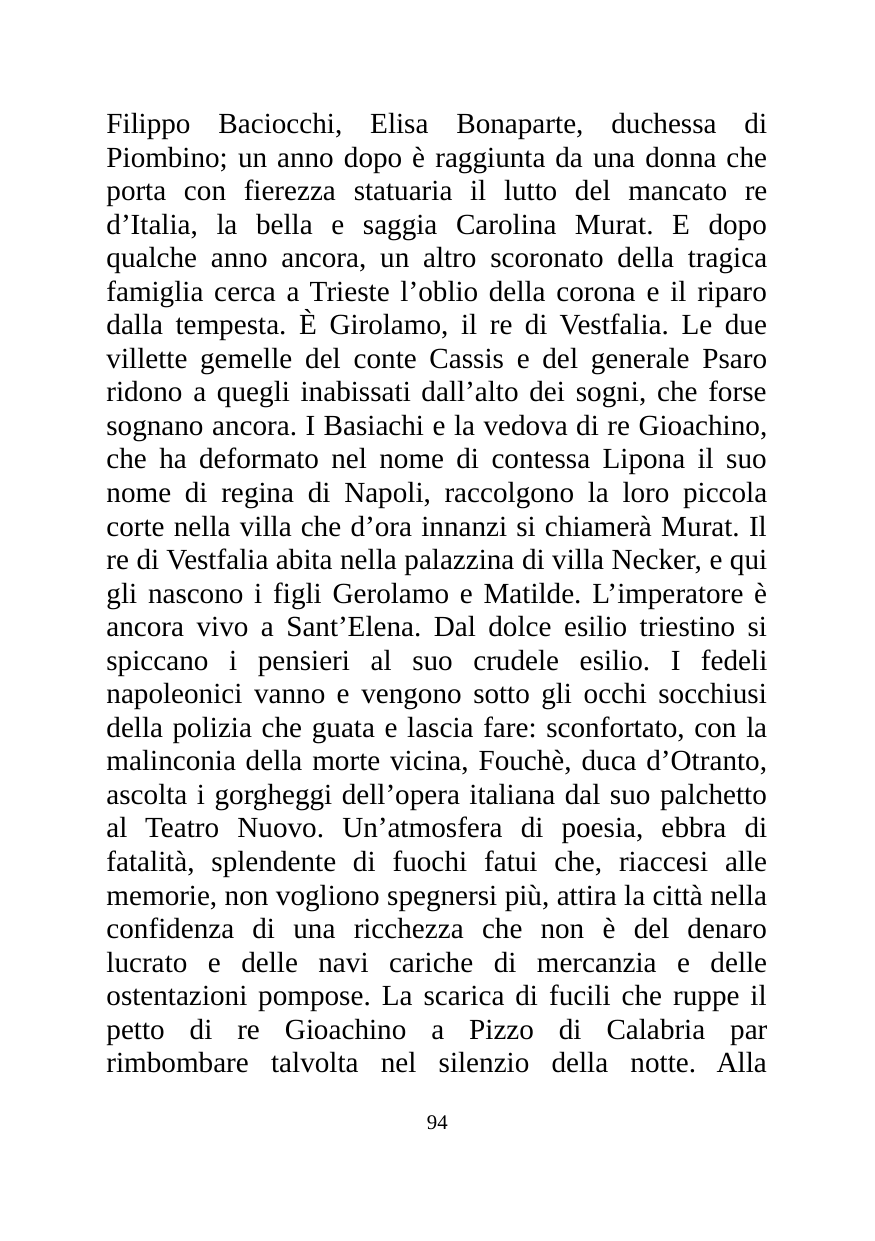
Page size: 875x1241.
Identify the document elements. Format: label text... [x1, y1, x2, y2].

text Filippo Baciocchi, Elisa Bonaparte, duchessa di Piombino; un anno dopo è raggiunta da una donna che porta con fierezza statuaria il lutto del mancato re d’Italia, la bella e saggia Carolina Murat. E dopo qualche anno ancora, un altro scoronato della tragica famiglia cerca a Trieste l’oblio della corona e il riparo dalla tempesta. È Girolamo, il re di Vestfalia. Le due villette gemelle del conte Cassis e del generale Psaro ridono a quegli inabissati dall’alto dei sogni, che forse sognano ancora. I Basiachi e la vedova di re Gioachino, che ha deformato nel nome di contessa Lipona il suo nome di regina di Napoli, raccolgono la loro piccola corte nella villa che d’ora innanzi si chiamerà Murat. Il re di Vestfalia abita nella palazzina di villa Necker, e qui gli nascono i figli Gerolamo e Matilde. L’imperatore è ancora vivo a Sant’Elena. Dal dolce esilio triestino si spiccano i pensieri al suo crudele esilio. I fedeli napoleonici vanno e vengono sotto gli occhi socchiusi della polizia che guata e lascia fare: sconfortato, con la malinconia della morte vicina, Fouchè, duca d’Otranto, ascolta i gorgheggi dell’opera italiana dal suo palchetto al Teatro Nuovo. Un’atmosfera di poesia, ebbra di fatalità, splendente di fuochi fatui che, riaccesi alle memorie, non vogliono spegnersi più, attira la città nella confidenza di una ricchezza che non è del denaro lucrato e delle navi cariche di mercanzia e delle ostentazioni pompose. La scarica di fucili che ruppe il petto di re Gioachino a Pizzo di Calabria par rimbombare talvolta nel silenzio della notte. Alla [106, 106, 768, 1079]
